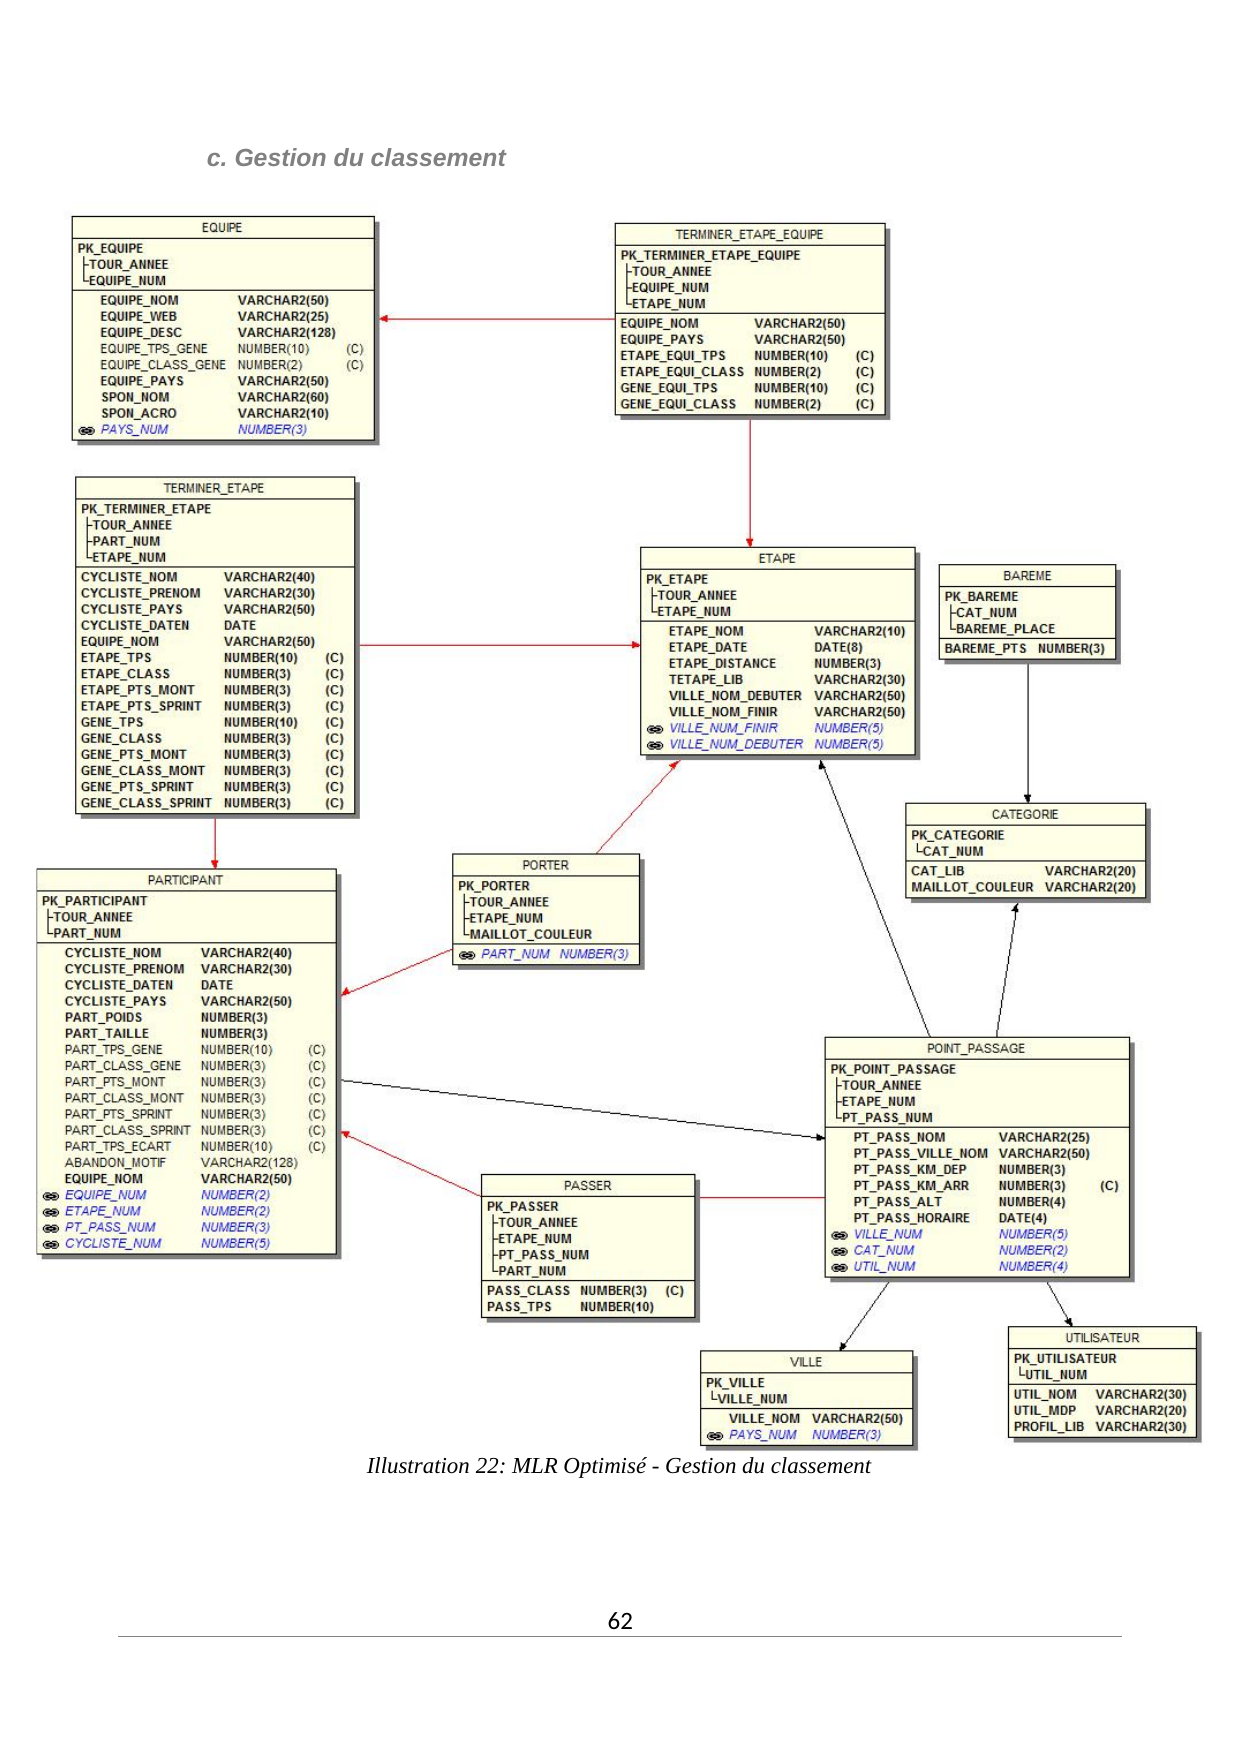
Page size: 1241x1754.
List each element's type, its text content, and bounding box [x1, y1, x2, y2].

picture [36, 201, 1204, 1453]
text Illustration 22: MLR Optimisé - Gestion du classement [37, 1453, 1203, 1479]
subtitle Gestion du classement [207, 143, 1122, 171]
